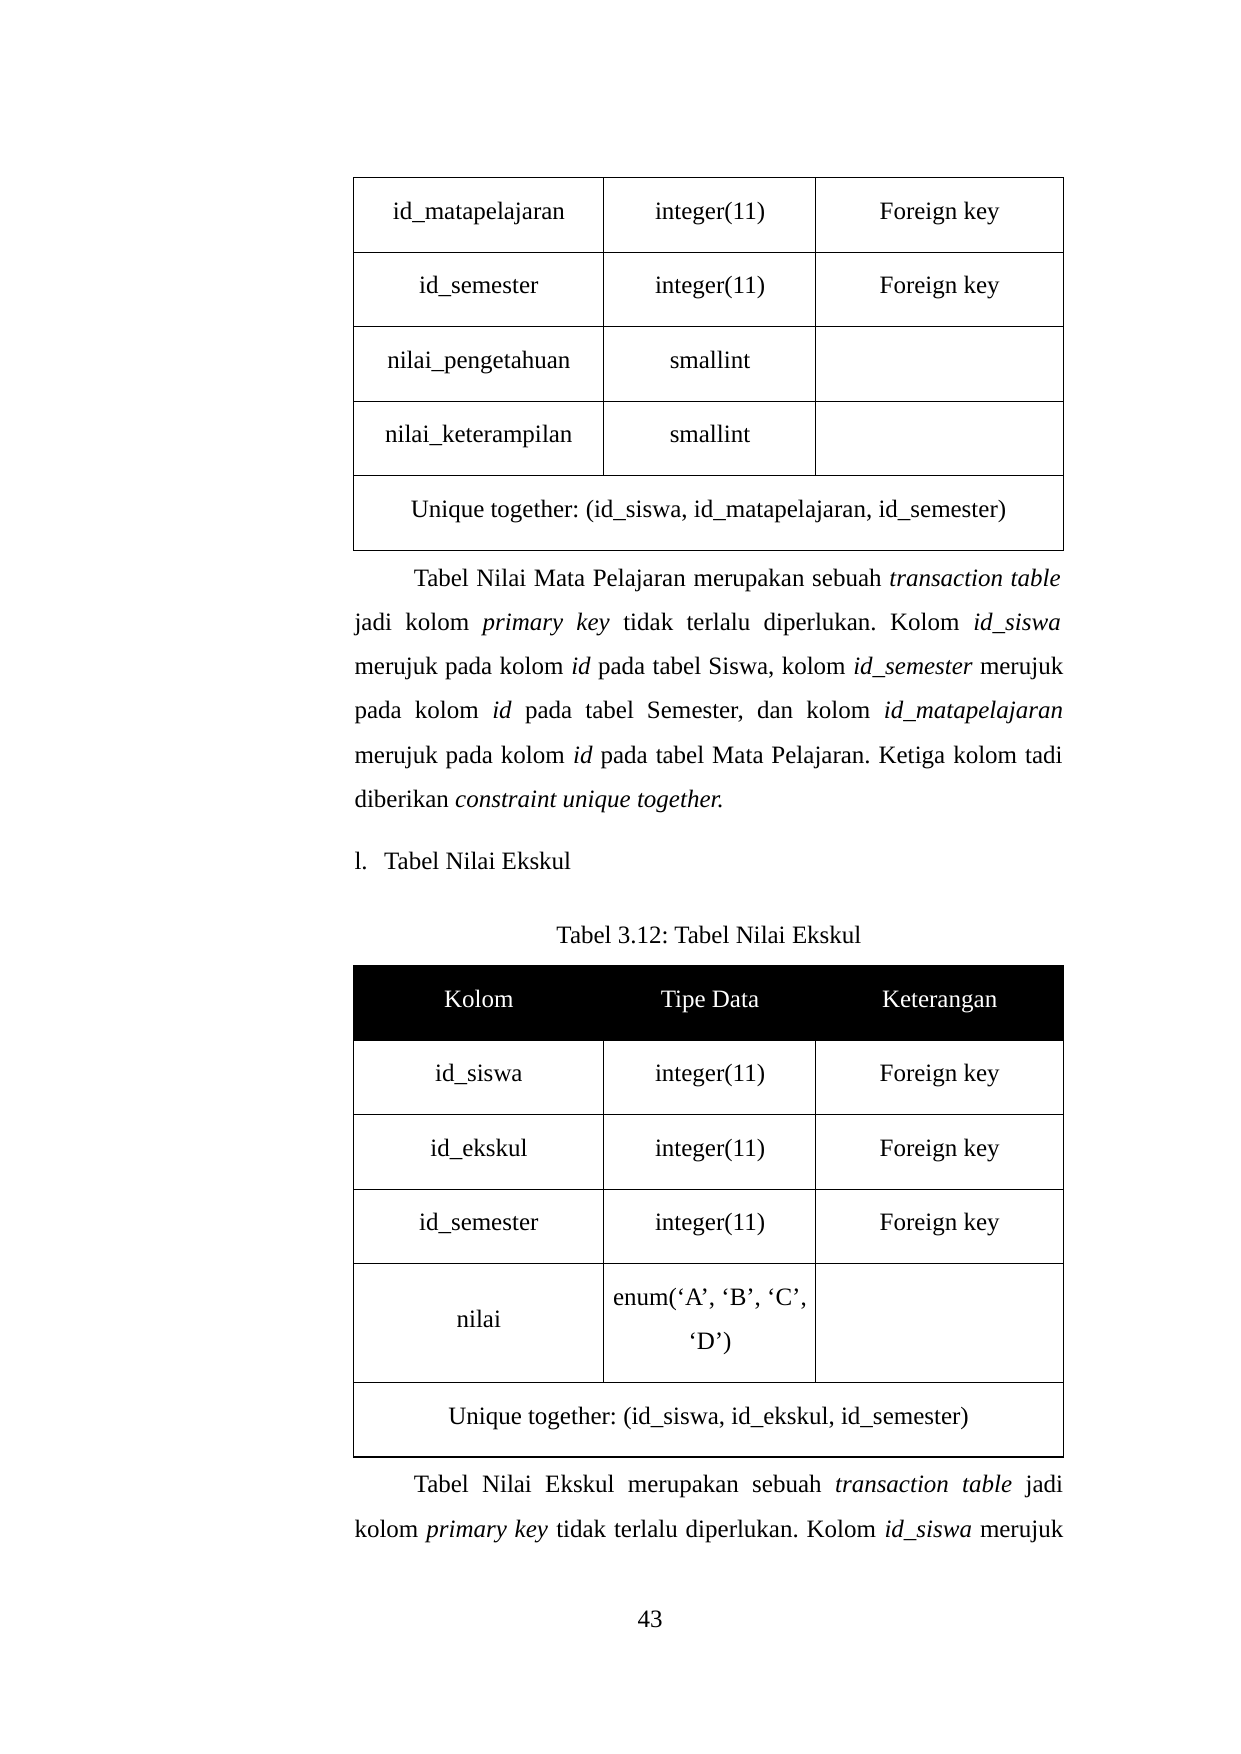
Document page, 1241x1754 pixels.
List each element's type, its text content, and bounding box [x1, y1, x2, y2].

table_cell [816, 402, 1063, 475]
table_header Keterangan [816, 966, 1063, 1040]
table_cell nilai_pengetahuan [354, 327, 603, 401]
table_cell [816, 1264, 1063, 1382]
table_cell integer(11) [604, 253, 815, 326]
table_cell enum(‘A’, ‘B’, ‘C’, ‘D’) [604, 1264, 815, 1382]
table_cell id_semester [354, 1190, 603, 1263]
table_cell integer(11) [604, 1115, 815, 1189]
text Tabel Nilai Mata Pelajaran merupakan sebuah transaction table jadi kolom primary key tidak terlalu diperlukan. Kolom id_siswa merujuk pada kolom id pada tabel Siswa, kolom id_semester merujuk pada kolom id pada tabel Semester, dan kolom id_matapelajaran merujuk pada kolom id pada tabel Mata Pelajaran. Ketiga kolom tadi diberikan constraint unique together. [354, 551, 1063, 816]
table_header Kolom [354, 966, 603, 1040]
table_cell [816, 327, 1063, 401]
table_cell Unique together: (id_siswa, id_ekskul, id_semester) [354, 1383, 1063, 1456]
table_cell id_matapelajaran [354, 178, 603, 252]
table_cell Unique together: (id_siswa, id_matapelajaran, id_semester) [354, 476, 1063, 549]
text Tabel 3.12: Tabel Nilai Ekskul [354, 908, 1063, 953]
table_cell Foreign key [816, 1115, 1063, 1189]
table_cell Foreign key [816, 253, 1063, 326]
table_header Tipe Data [604, 966, 815, 1040]
list Tabel Nilai Ekskul [354, 834, 1063, 878]
table_cell id_siswa [354, 1041, 603, 1114]
table_cell smallint [604, 327, 815, 401]
text Tabel Nilai Ekskul merupakan sebuah transaction table jadi kolom primary key tidak terlalu diperlukan. Kolom id_siswa merujuk [354, 1458, 1063, 1546]
table_cell integer(11) [604, 1041, 815, 1114]
table_cell Foreign key [816, 178, 1063, 252]
table_cell Foreign key [816, 1041, 1063, 1114]
table_cell id_ekskul [354, 1115, 603, 1189]
table_cell integer(11) [604, 178, 815, 252]
table_cell Foreign key [816, 1190, 1063, 1263]
table_cell integer(11) [604, 1190, 815, 1263]
table_cell smallint [604, 402, 815, 475]
table_cell nilai_keterampilan [354, 402, 603, 475]
table_cell nilai [354, 1264, 603, 1382]
table_cell id_semester [354, 253, 603, 326]
